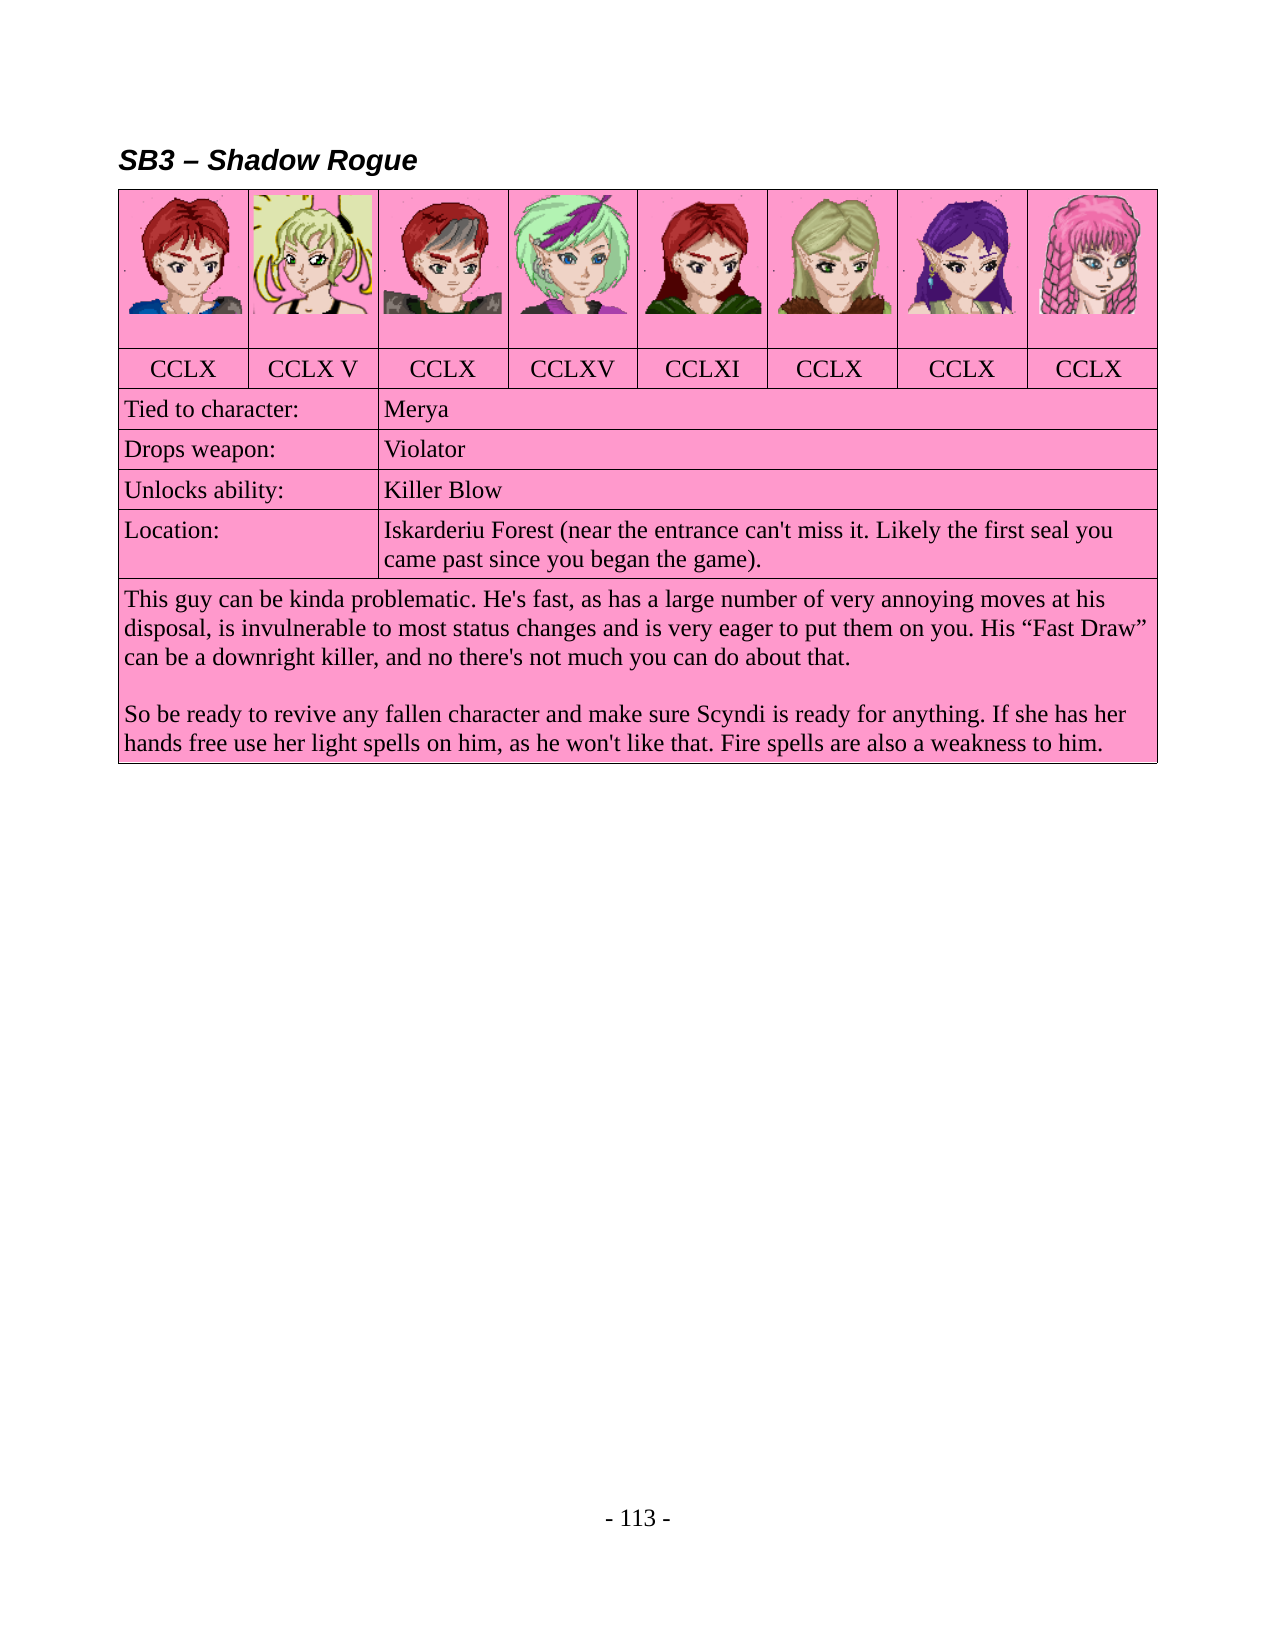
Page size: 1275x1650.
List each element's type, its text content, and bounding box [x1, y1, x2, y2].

table_cell CCLX [379, 349, 508, 388]
table_cell CCLX [898, 349, 1027, 388]
table_cell Killer Blow [379, 470, 1157, 509]
table_header [898, 190, 1027, 348]
picture [772, 195, 892, 314]
table_cell Iskarderiu Forest (near the entrance can't miss it. Likely the first seal you came past since you began the game). [379, 510, 1157, 578]
picture [123, 195, 243, 314]
table_header [768, 190, 897, 348]
table_cell CCLX [119, 349, 248, 388]
table_cell CCLX [1028, 349, 1157, 388]
picture [513, 195, 632, 314]
table_header [638, 190, 767, 313]
subtitle SB3 – Shadow Rogue [118, 143, 1157, 177]
table_header [1028, 190, 1157, 313]
picture [1032, 195, 1152, 314]
picture [253, 195, 372, 314]
table_cell CCLX [768, 349, 897, 388]
table_cell Location: [119, 510, 378, 578]
table_cell Violator [379, 430, 1157, 469]
table_header [509, 190, 637, 348]
table_cell This guy can be kinda problematic. He's fast, as has a large number of very annoying moves at his disposal, is invulnerable to most status changes and is very eager to put them on you. His “Fast Draw” can be a downright killer, and no there's not much you can do about that. So be ready to revive any fallen character and make sure Scyndi is ready for anything. If she has her hands free use her light spells on him, as he won't like that. Fire spells are also a weakness to him. [119, 579, 1157, 762]
table_cell Merya [379, 389, 1157, 429]
table_cell Drops weapon: [119, 430, 378, 469]
picture [902, 195, 1022, 314]
table_header [1028, 314, 1157, 348]
table_header [249, 190, 378, 348]
table_header [379, 190, 508, 348]
picture [643, 195, 762, 314]
table_cell CCLXI [638, 349, 767, 388]
table_header [119, 190, 248, 348]
table_cell CCLX V [249, 349, 378, 388]
picture [383, 195, 502, 314]
table_header [638, 314, 767, 348]
table_cell CCLXV [509, 349, 637, 388]
table_cell Unlocks ability: [119, 470, 378, 509]
table_cell Tied to character: [119, 389, 378, 429]
